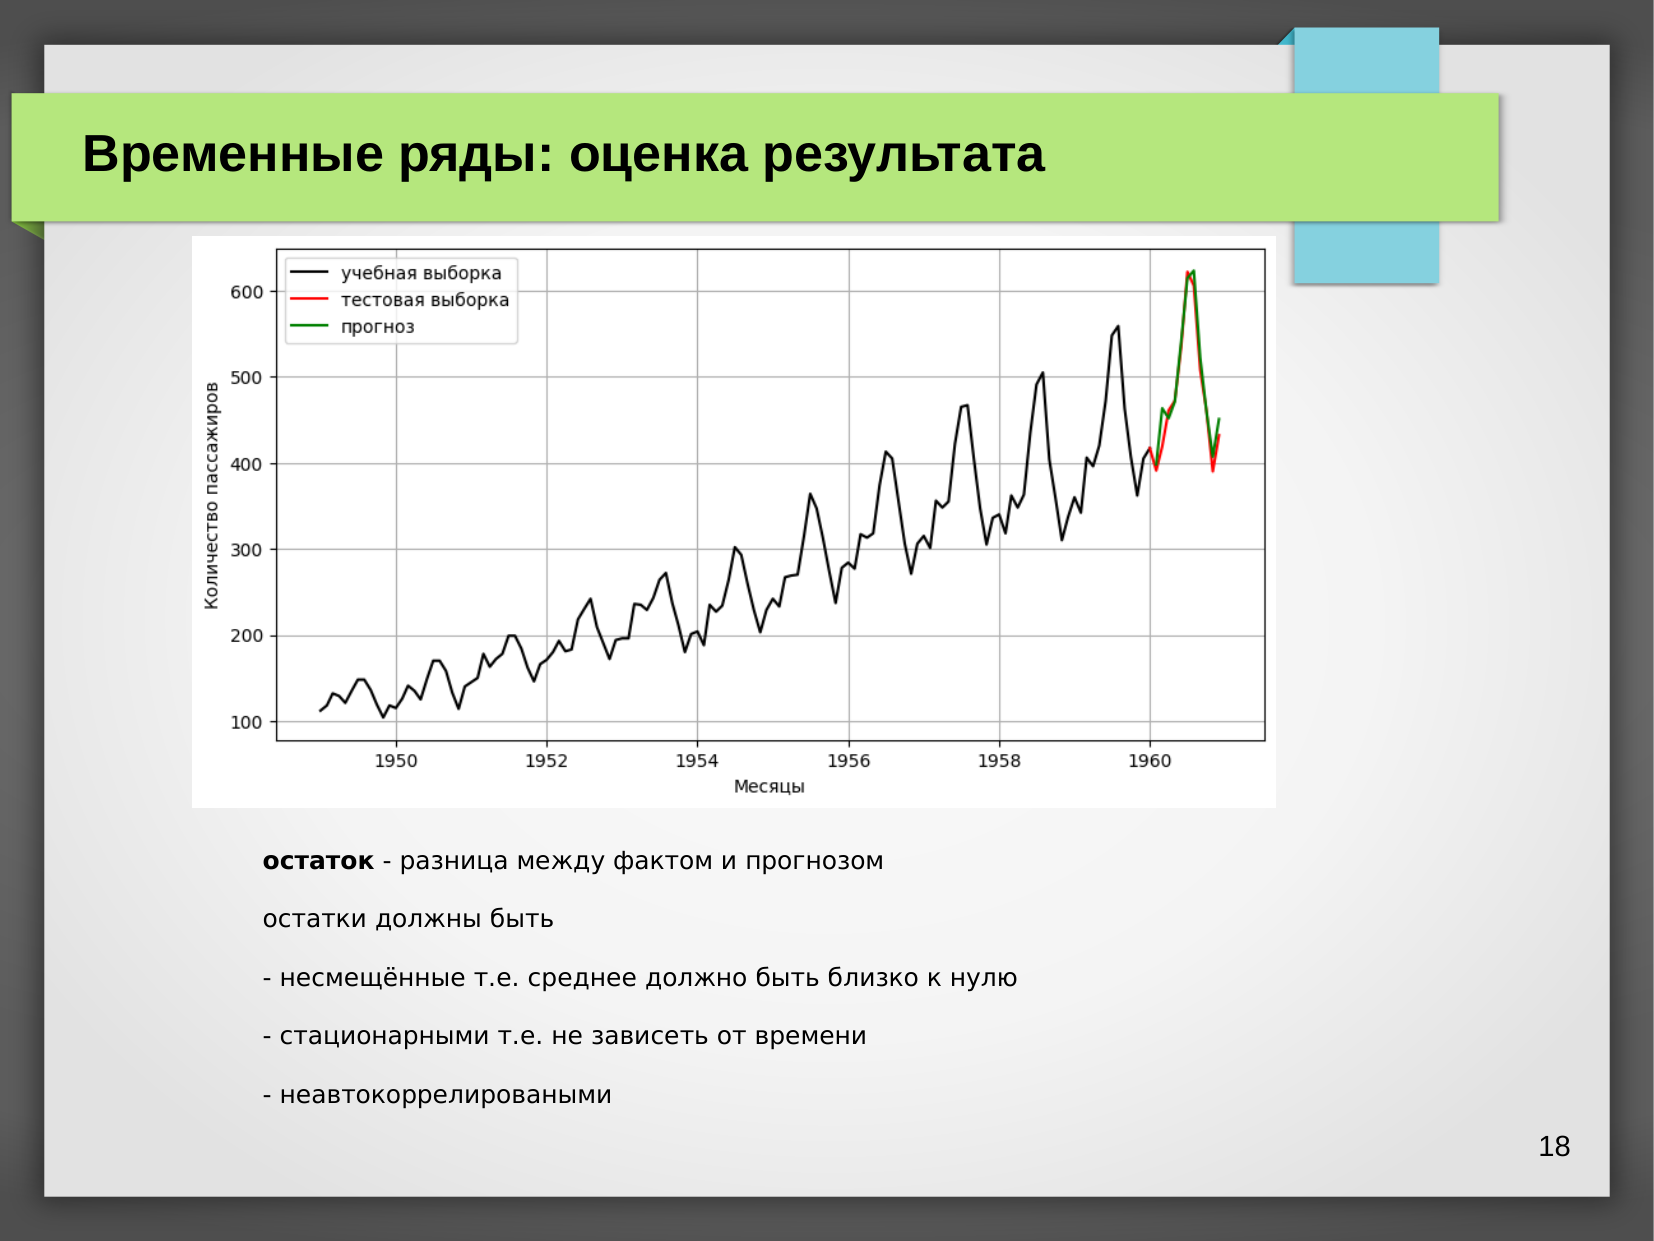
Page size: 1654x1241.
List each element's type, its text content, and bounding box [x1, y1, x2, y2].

picture [0, 0, 1654, 1241]
text_box остаток - разница между фактом и прогнозом остатки должны быть - несмещённые т.е. среднее должно быть близко к нулю - стационарными т.е. не зависеть от времени - неавтокоррелироваными [248, 838, 1283, 1159]
title Временные ряды: оценка результата [82, 94, 1406, 213]
